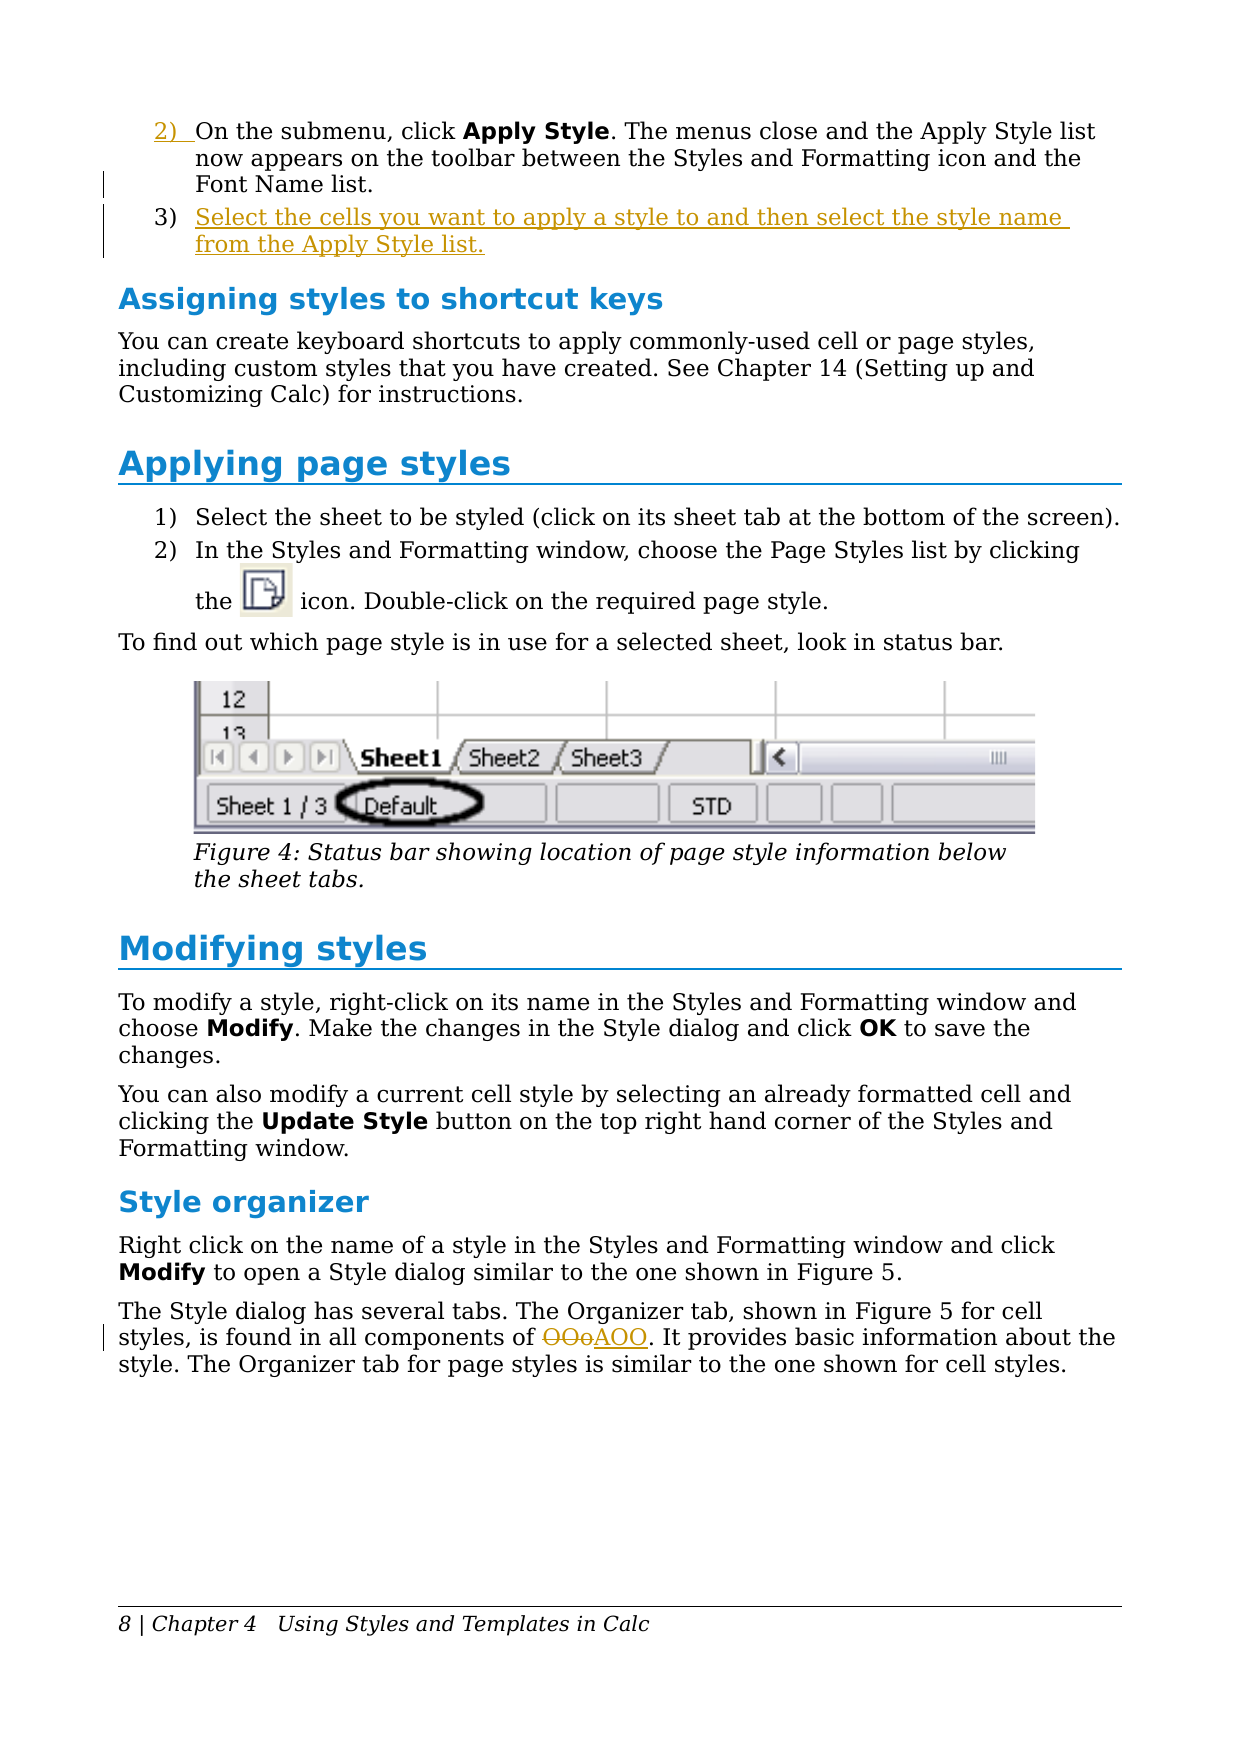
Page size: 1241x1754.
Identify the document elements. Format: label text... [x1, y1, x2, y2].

text You can create keyboard shortcuts to apply commonly-used cell or page styles, including custom styles that you have created. See Chapter 14 (Setting up and Customizing Calc) for instructions. [118, 328, 1122, 408]
list Select the cells you want to apply a style to and then select the style name from the Apply Style list. [177, 204, 1122, 258]
subtitle Style organizer [118, 1186, 1122, 1219]
subtitle Assigning styles to shortcut keys [118, 282, 1122, 316]
subtitle Modifying styles [118, 929, 1122, 968]
picture [239, 563, 293, 617]
text Right click on the name of a style in the Styles and Formatting window and click Modify to open a Style dialog similar to the one shown in Figure 5. [118, 1232, 1122, 1285]
subtitle Applying page styles [118, 444, 1122, 483]
text Figure 4: Status bar showing location of page style information below the sheet tabs. [193, 839, 1047, 893]
list In the Styles and Formatting window, choose the Page Styles list by clicking the icon. Double-click on the required page style. [177, 537, 1122, 617]
text You can also modify a current cell style by selecting an already formatted cell and clicking the Update Style button on the top right hand corner of the Styles and Formatting window. [118, 1081, 1122, 1161]
picture [193, 681, 1035, 834]
text To find out which page style is in use for a selected sheet, look in status bar. [118, 629, 1122, 656]
list Select the sheet to be styled (click on its sheet tab at the bottom of the screen). [177, 504, 1122, 531]
text To modify a style, right-click on its name in the Styles and Formatting window and choose Modify. Make the changes in the Style dialog and click OK to save the changes. [118, 989, 1122, 1069]
text The Style dialog has several tabs. The Organizer tab, shown in Figure 5 for cell styles, is found in all components of AOO. It provides basic information about the style. The Organizer tab for page styles is similar to the one shown for cell styles. [118, 1298, 1122, 1378]
list On the submenu, click Apply Style. The menus close and the Apply Style list now appears on the toolbar between the Styles and Formatting icon and the Font Name list. [177, 118, 1122, 198]
